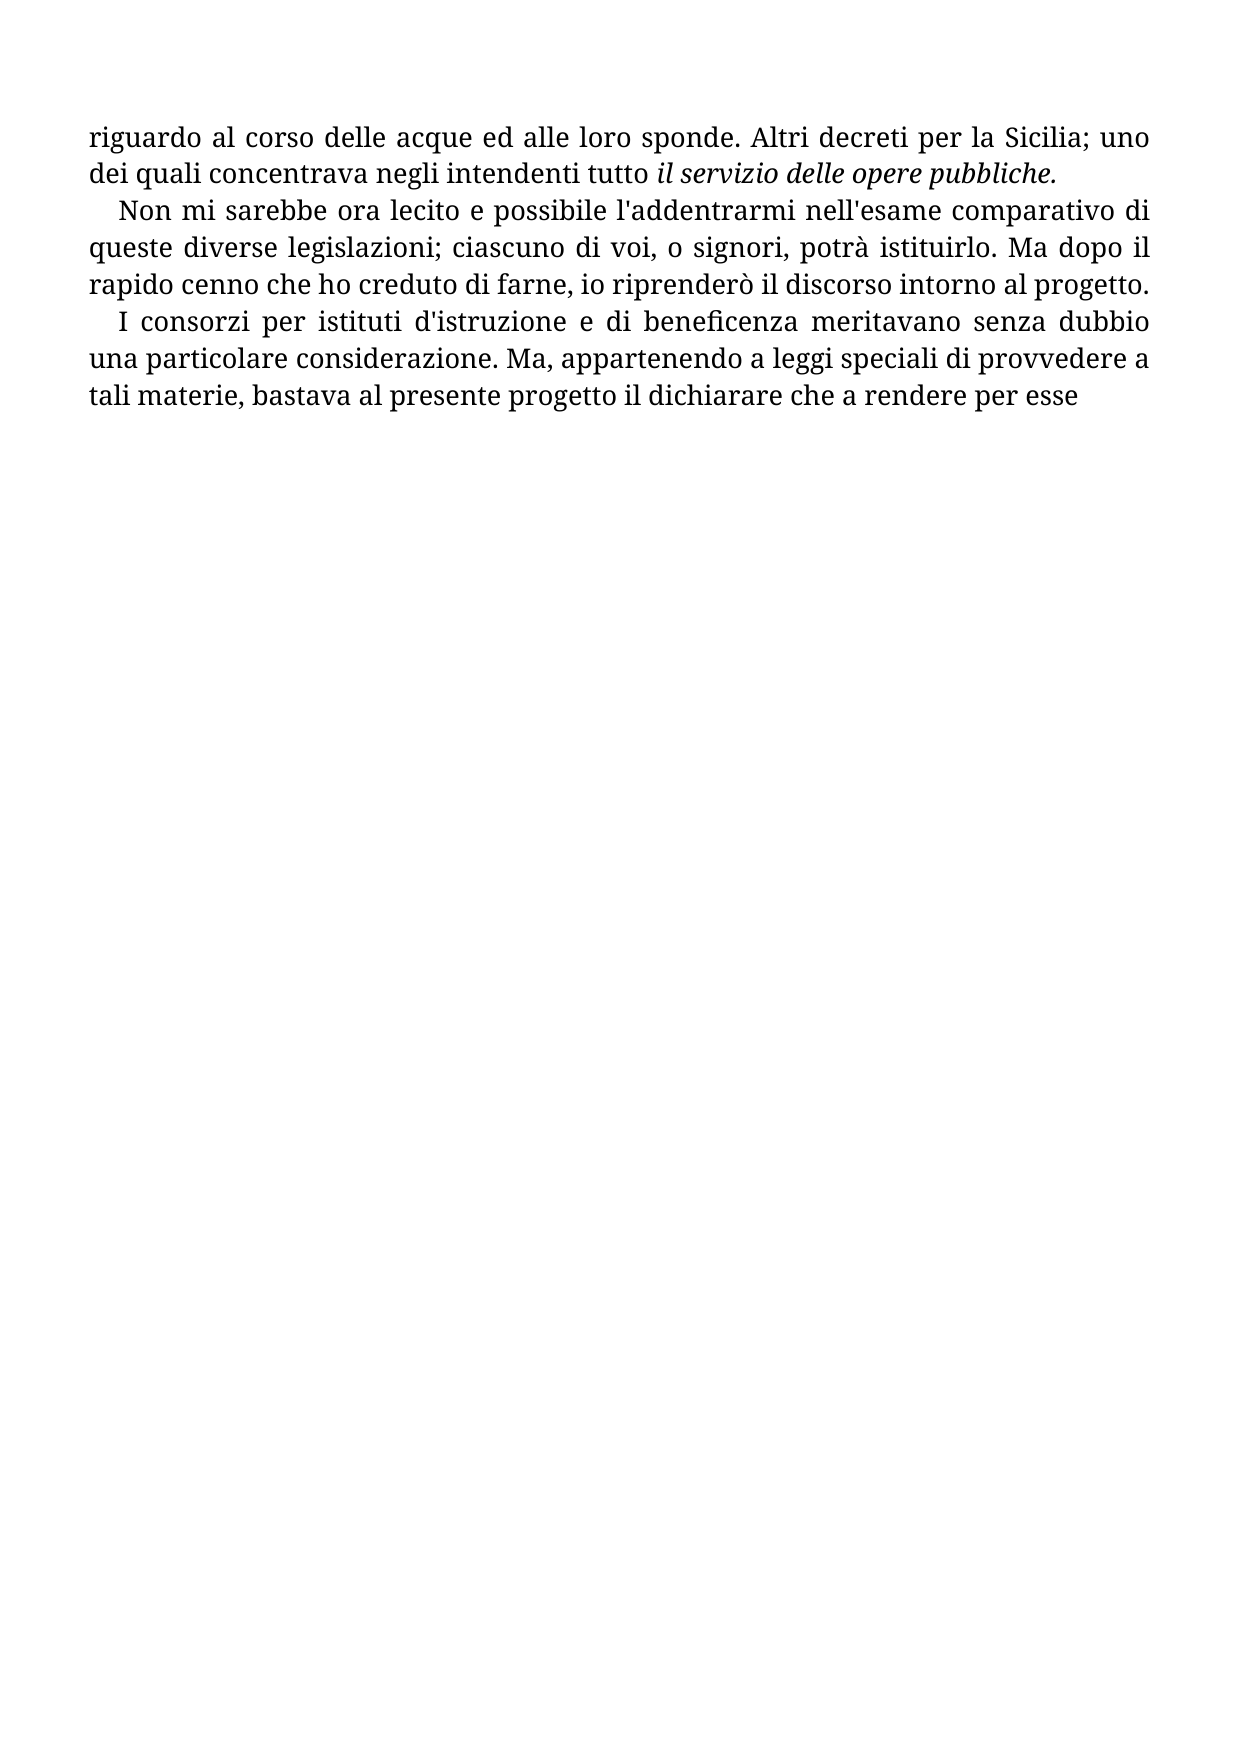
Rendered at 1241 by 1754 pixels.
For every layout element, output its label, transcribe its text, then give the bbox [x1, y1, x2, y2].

text riguardo al corso delle acque ed alle loro sponde. Altri decreti per la Sicilia; uno dei quali concentrava negli intendenti tutto il servizio delle opere pubbliche. [88, 118, 1152, 192]
text Non mi sarebbe ora lecito e possibile l'addentrarmi nell'esame comparativo di queste diverse legislazioni; ciascuno di voi, o signori, potrà istituirlo. Ma dopo il rapido cenno che ho creduto di farne, io riprenderò il discorso intorno al progetto. [88, 192, 1152, 302]
text I consorzi per istituti d'istruzione e di beneficenza meritavano senza dubbio una particolare considerazione. Ma, appartenendo a leggi speciali di provvedere a tali materie, bastava al presente progetto il dichiarare che a rendere per esse [88, 302, 1152, 413]
